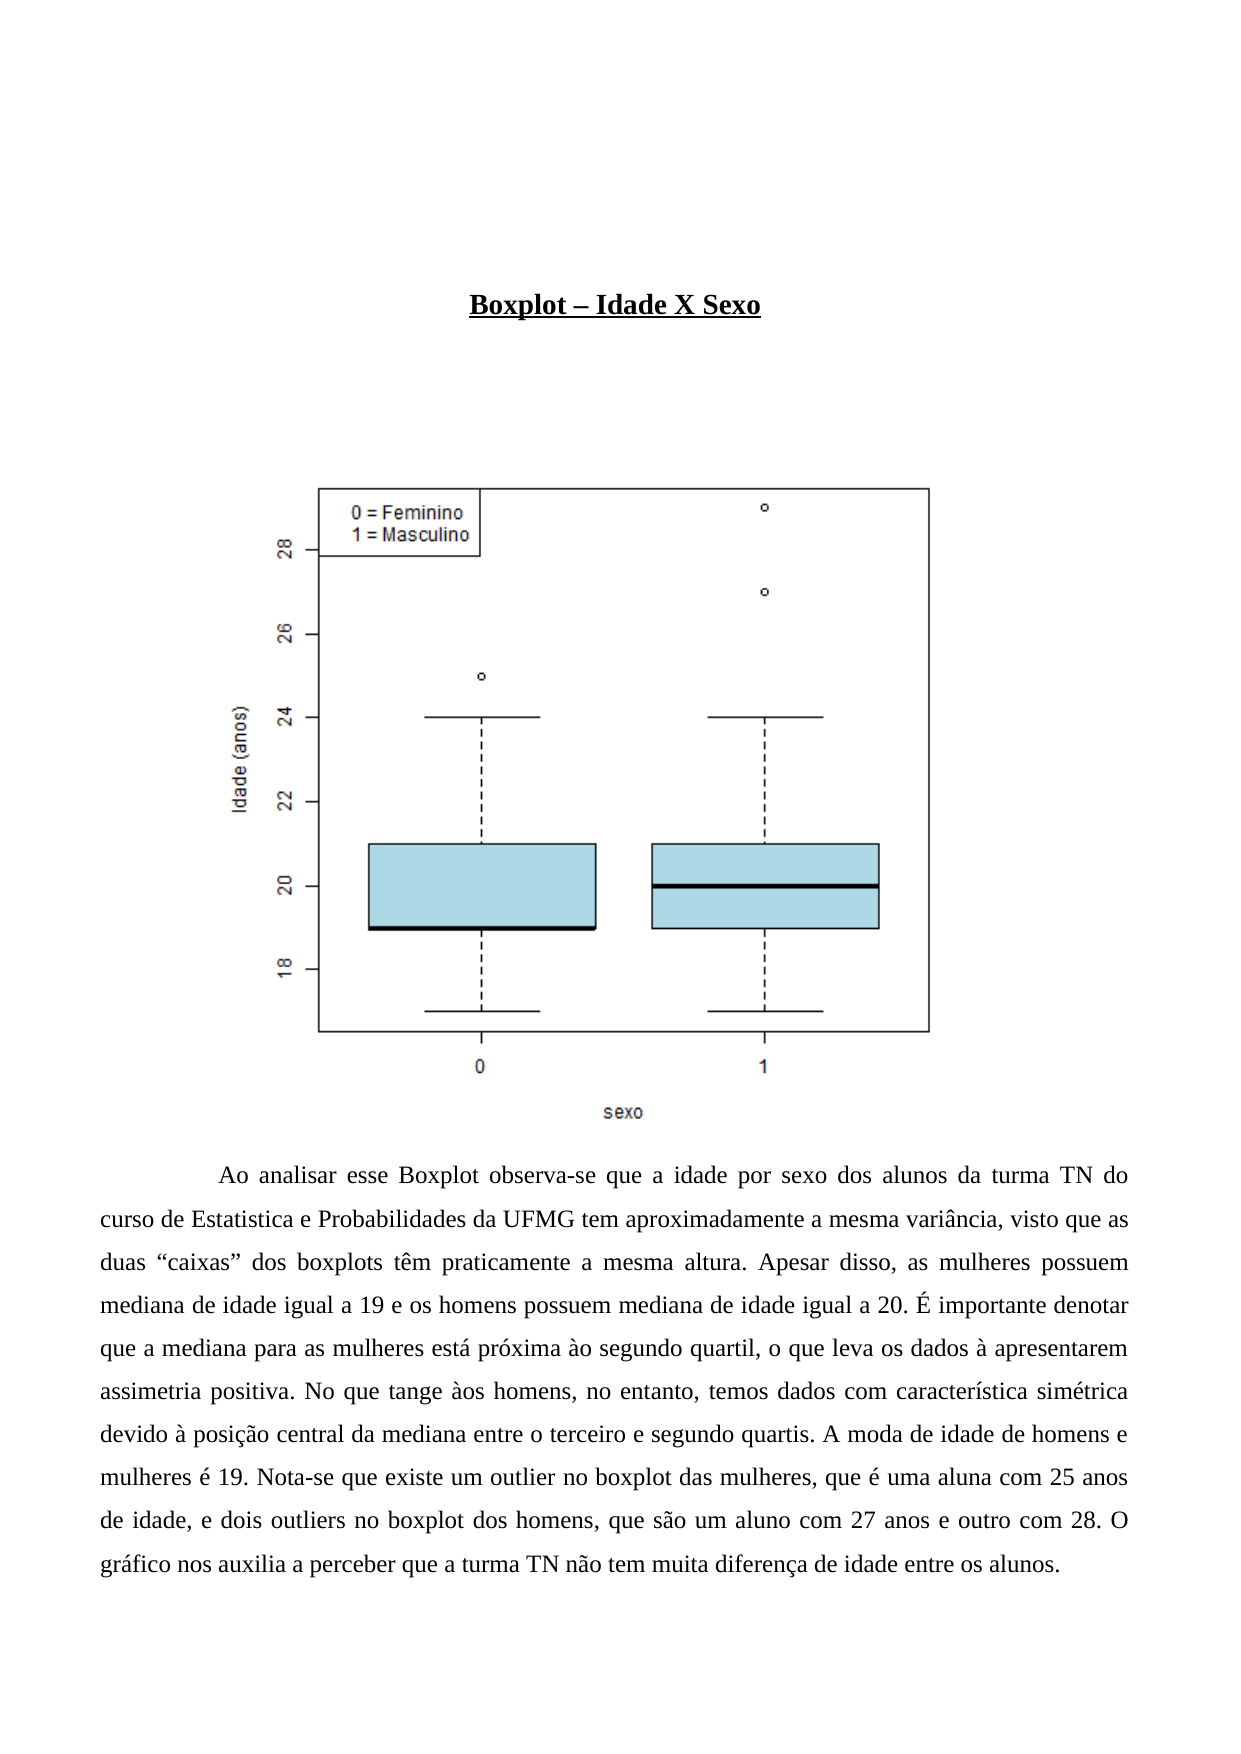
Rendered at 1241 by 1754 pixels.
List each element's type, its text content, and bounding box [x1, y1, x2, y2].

picture [227, 396, 977, 1147]
text Ao analisar esse Boxplot observa-se que a idade por sexo dos alunos da turma TN do curso de Estatistica e Probabilidades da UFMG tem aproximadamente a mesma variância, visto que as duas “caixas” dos boxplots têm praticamente a mesma altura. Apesar disso, as mulheres possuem mediana de idade igual a 19 e os homens possuem mediana de idade igual a 20. É importante denotar que a mediana para as mulheres está próxima ào segundo quartil, o que leva os dados à apresentarem assimetria positiva. No que tange àos homens, no entanto, temos dados com característica simétrica devido à posição central da mediana entre o terceiro e segundo quartis. A moda de idade de homens e mulheres é 19. Nota-se que existe um outlier no boxplot das mulheres, que é uma aluna com 25 anos de idade, e dois outliers no boxplot dos homens, que são um aluno com 27 anos e outro com 28. O gráfico nos auxilia a perceber que a turma TN não tem muita diferença de idade entre os alunos. [100, 377, 1130, 1577]
text Boxplot – Idade X Sexo [100, 287, 1130, 320]
